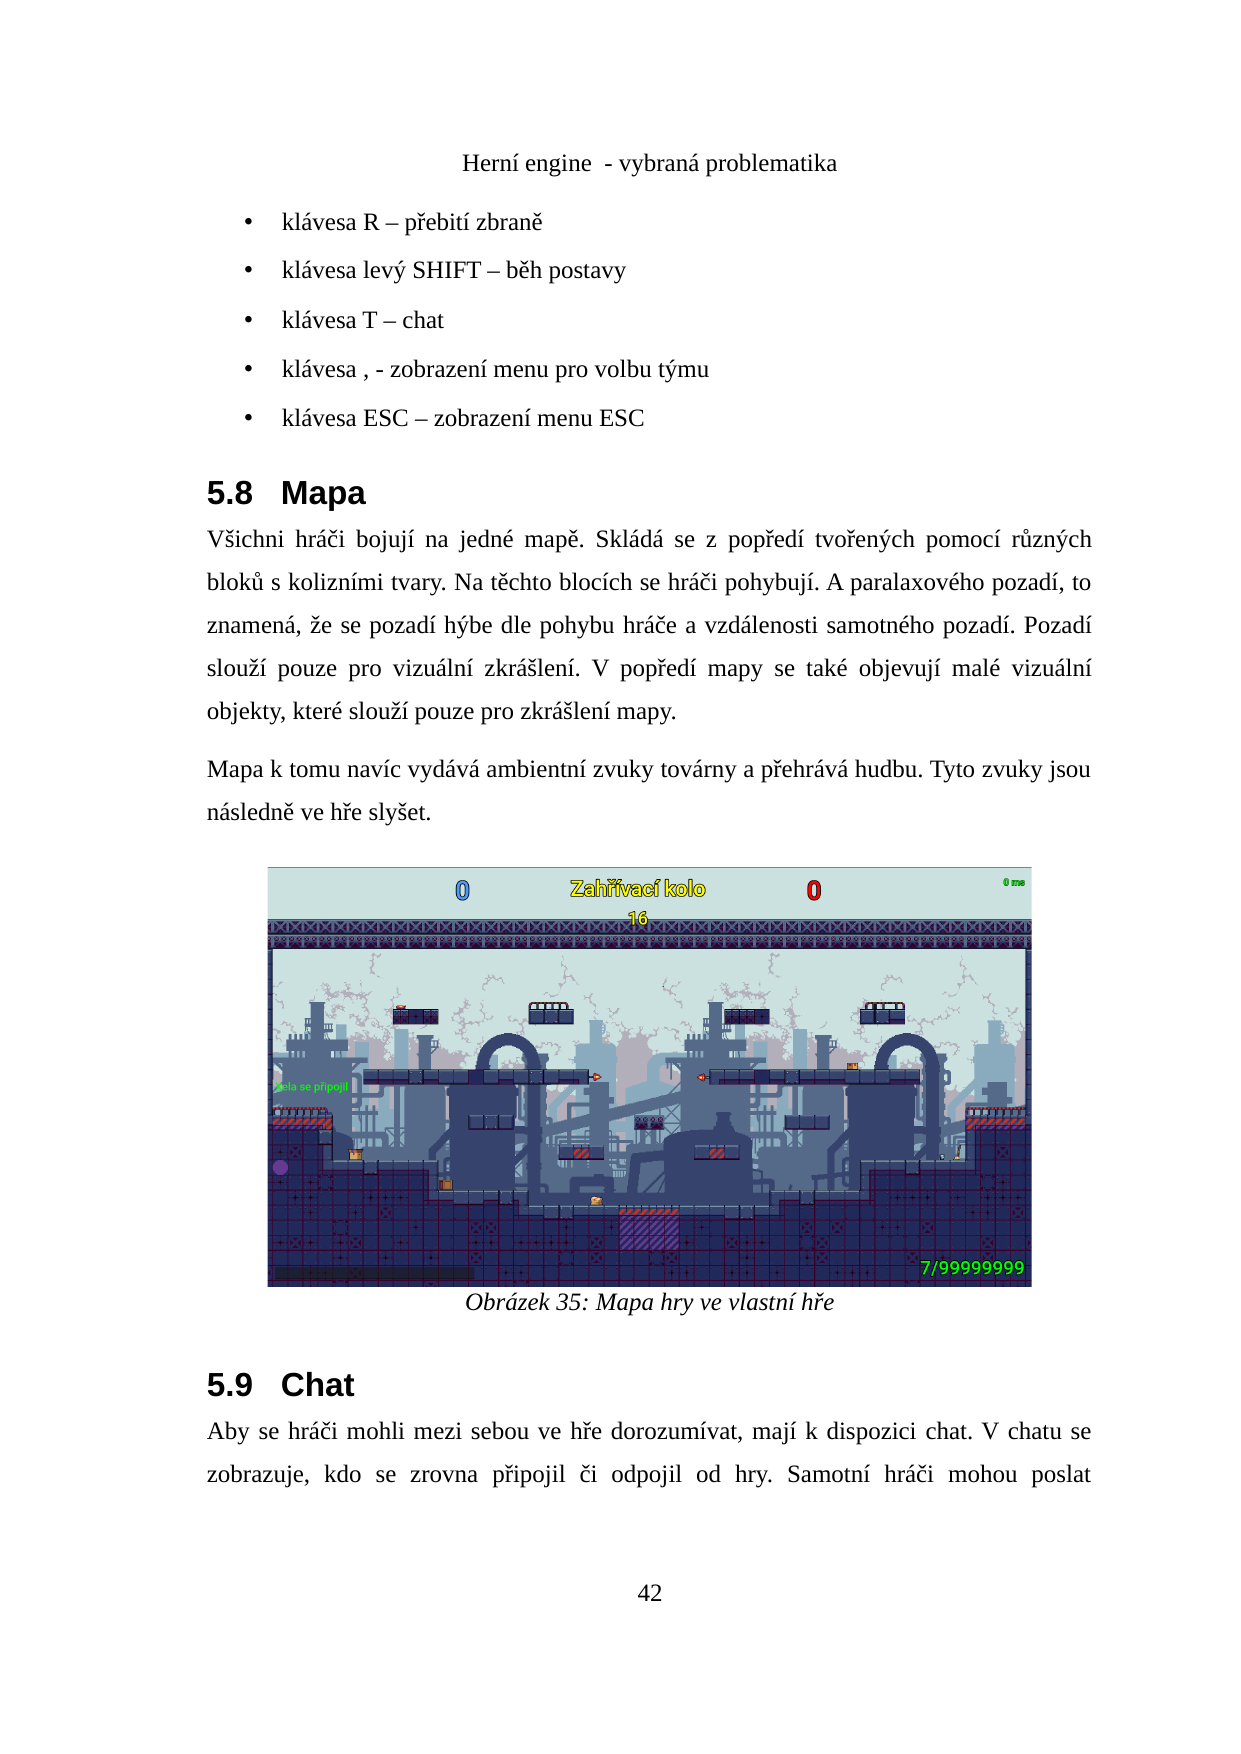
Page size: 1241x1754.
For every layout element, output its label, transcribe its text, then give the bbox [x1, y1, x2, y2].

list klávesa R – přebití zbraně [244, 207, 1093, 235]
list klávesa , - zobrazení menu pro volbu týmu [244, 354, 1093, 382]
text Všichni hráči bojují na jedné mapě. Skládá se z popředí tvořených pomocí různých bloků s kolizními tvary. Na těchto blocích se hráči pohybují. A paralaxového pozadí, to znamená, že se pozadí hýbe dle pohybu hráče a vzdálenosti samotného pozadí. Pozadí slouží pouze pro vizuální zkrášlení. V popředí mapy se také objevují malé vizuální objekty, které slouží pouze pro zkrášlení mapy. [207, 524, 1093, 725]
text Aby se hráči mohli mezi sebou ve hře dorozumívat, mají k dispozici chat. V chatu se zobrazuje, kdo se zrovna připojil či odpojil od hry. Samotní hráči mohou poslat [207, 1416, 1093, 1488]
list klávesa ESC – zobrazení menu ESC [244, 403, 1093, 432]
picture [267, 867, 1032, 1287]
subtitle Chat [207, 1365, 1093, 1403]
list klávesa levý SHIFT – běh postavy [244, 256, 1093, 284]
subtitle Mapa [207, 473, 1093, 511]
text Obrázek 35: Mapa hry ve vlastní hře [268, 1287, 1032, 1315]
text Mapa k tomu navíc vydává ambientní zvuky továrny a přehrává hudbu. Tyto zvuky jsou následně ve hře slyšet. [207, 754, 1093, 826]
list klávesa T – chat [244, 305, 1093, 333]
